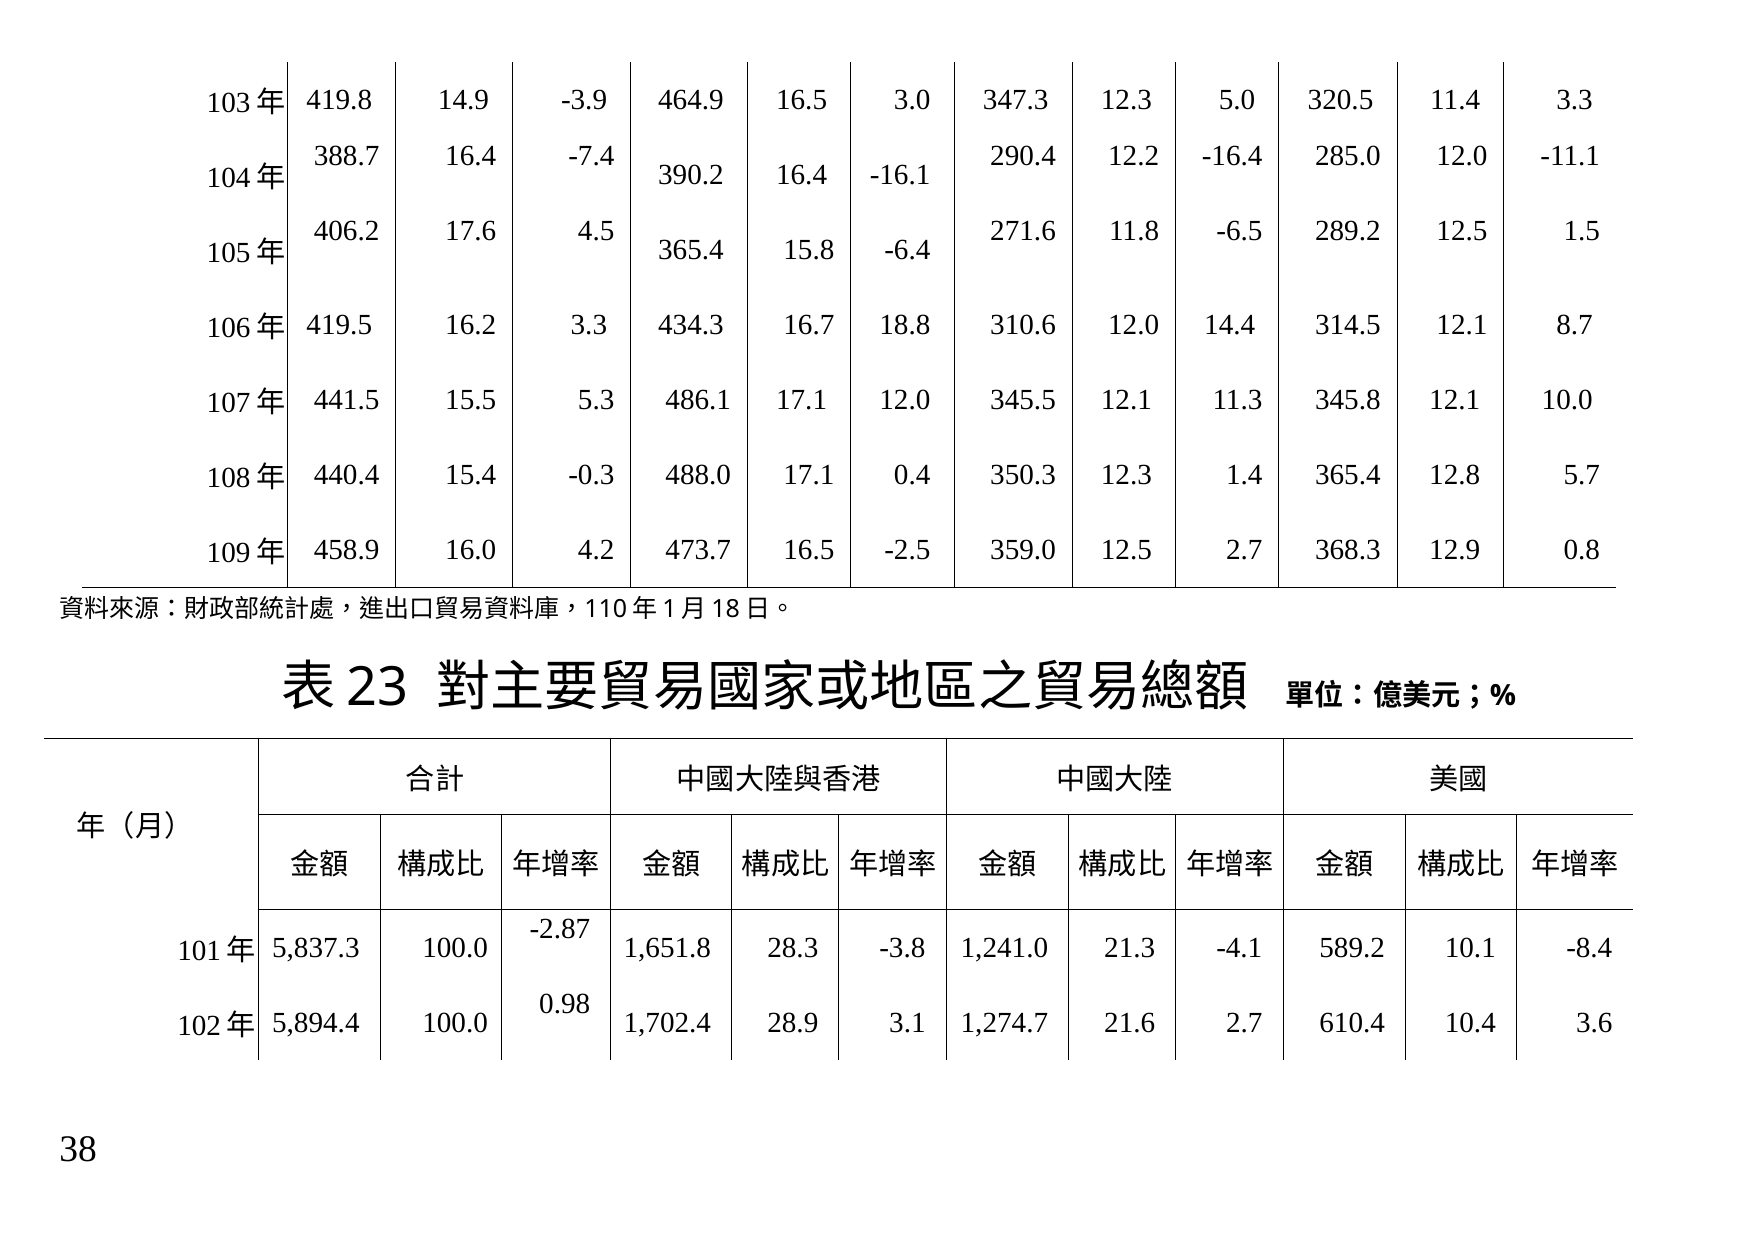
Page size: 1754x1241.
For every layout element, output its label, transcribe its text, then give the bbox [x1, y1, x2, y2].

table_cell 0.4 [851, 437, 954, 512]
table_cell 2.7 [1176, 985, 1283, 1060]
table_cell 3.0 [851, 62, 954, 137]
table_cell 16.2 [396, 287, 512, 362]
table_cell 1,651.8 [611, 910, 731, 985]
table_cell 構成比 [1406, 815, 1516, 909]
table_cell 434.3 [631, 287, 747, 362]
table_cell 17.6 [396, 212, 512, 287]
table_cell -3.8 [839, 910, 946, 985]
table_cell -6.5 [1176, 212, 1278, 287]
table_cell -7.4 [513, 137, 630, 212]
table_cell 458.9 [288, 512, 395, 587]
table_cell 28.3 [732, 910, 838, 985]
table_cell 5.7 [1504, 437, 1616, 512]
table_cell 0.8 [1504, 512, 1616, 587]
table_cell 3.3 [513, 287, 630, 362]
table_cell 320.5 [1279, 62, 1397, 137]
table_cell 16.5 [748, 512, 850, 587]
table_cell 21.6 [1069, 985, 1175, 1060]
subtitle 表23 對主要貿易國家或地區之貿易總額 單位：億美元；% [59, 626, 1639, 738]
table_cell 年增率 [1517, 815, 1633, 909]
table_header 中國大陸與香港 [611, 739, 946, 814]
table_cell 年增率 [839, 815, 946, 909]
table_cell 12.1 [1073, 362, 1175, 437]
table_cell 4.5 [513, 212, 630, 287]
table_cell 12.8 [1398, 437, 1503, 512]
table_cell 12.5 [1398, 212, 1503, 287]
table_cell 金額 [611, 815, 731, 909]
table_cell 0.98 [502, 985, 610, 1060]
table_cell 3.6 [1517, 985, 1633, 1060]
table_cell 488.0 [631, 437, 747, 512]
table_cell 464.9 [631, 62, 747, 137]
table_cell 16.4 [396, 137, 512, 212]
table_cell 11.8 [1073, 212, 1175, 287]
table_cell 15.5 [396, 362, 512, 437]
table_cell 314.5 [1279, 287, 1397, 362]
table_cell 11.4 [1398, 62, 1503, 137]
table_cell -8.4 [1517, 910, 1633, 985]
table_cell 473.7 [631, 512, 747, 587]
table_cell 310.6 [955, 287, 1072, 362]
table_cell 16.7 [748, 287, 850, 362]
table_cell 5,837.3 [259, 910, 380, 985]
table_cell 年增率 [1176, 815, 1283, 909]
table_cell 347.3 [955, 62, 1072, 137]
table_cell 365.4 [631, 212, 747, 287]
table_cell -4.1 [1176, 910, 1283, 985]
table_cell 100.0 [381, 985, 501, 1060]
table_cell 390.2 [631, 137, 747, 212]
table_cell -3.9 [513, 62, 630, 137]
table_cell 3.1 [839, 985, 946, 1060]
table_cell 5,894.4 [259, 985, 380, 1060]
table_cell 8.7 [1504, 287, 1616, 362]
table_cell 16.5 [748, 62, 850, 137]
table_cell 28.9 [732, 985, 838, 1060]
table_cell 100.0 [381, 910, 501, 985]
table_cell 345.5 [955, 362, 1072, 437]
table_cell 106年 [82, 287, 287, 362]
table_cell 12.2 [1073, 137, 1175, 212]
table_cell 285.0 [1279, 137, 1397, 212]
table_cell 1,274.7 [947, 985, 1068, 1060]
table_header 年（月） [44, 739, 258, 909]
table_cell 102年 [44, 985, 258, 1060]
table_cell -11.1 [1504, 137, 1616, 212]
table_cell 1,702.4 [611, 985, 731, 1060]
table_cell 388.7 [288, 137, 395, 212]
table_cell 589.2 [1284, 910, 1405, 985]
table_cell 14.4 [1176, 287, 1278, 362]
table_cell 11.3 [1176, 362, 1278, 437]
table_cell 406.2 [288, 212, 395, 287]
table_cell 290.4 [955, 137, 1072, 212]
table_cell 12.0 [1073, 287, 1175, 362]
table_cell 108年 [82, 437, 287, 512]
table_cell 15.8 [748, 212, 850, 287]
table_cell 345.8 [1279, 362, 1397, 437]
table_cell 21.3 [1069, 910, 1175, 985]
text 資料來源：財政部統計處，進出口貿易資料庫，110年1月18日。 [59, 588, 1639, 626]
table_cell 107年 [82, 362, 287, 437]
table_cell -6.4 [851, 212, 954, 287]
table_cell 271.6 [955, 212, 1072, 287]
table_cell 12.3 [1073, 62, 1175, 137]
table_cell 419.5 [288, 287, 395, 362]
table_cell 15.4 [396, 437, 512, 512]
table_cell 14.9 [396, 62, 512, 137]
table_cell 10.0 [1504, 362, 1616, 437]
table_cell 1.4 [1176, 437, 1278, 512]
table_cell 金額 [1284, 815, 1405, 909]
table_cell 1.5 [1504, 212, 1616, 287]
table_cell 12.0 [851, 362, 954, 437]
table_cell 419.8 [288, 62, 395, 137]
table_cell 構成比 [381, 815, 501, 909]
table_cell 12.0 [1398, 137, 1503, 212]
table_header 美國 [1284, 739, 1633, 814]
table_cell 365.4 [1279, 437, 1397, 512]
table_cell 金額 [947, 815, 1068, 909]
table_cell 1,241.0 [947, 910, 1068, 985]
table_cell 105年 [82, 212, 287, 287]
table_cell -16.1 [851, 137, 954, 212]
table_cell 17.1 [748, 437, 850, 512]
table_header 中國大陸 [947, 739, 1283, 814]
table_cell 12.5 [1073, 512, 1175, 587]
table_cell 年增率 [502, 815, 610, 909]
table_cell 3.3 [1504, 62, 1616, 137]
table_cell 18.8 [851, 287, 954, 362]
table_cell 5.0 [1176, 62, 1278, 137]
table_cell 289.2 [1279, 212, 1397, 287]
table_cell 441.5 [288, 362, 395, 437]
table_cell 368.3 [1279, 512, 1397, 587]
table_cell 104年 [82, 137, 287, 212]
table_cell -2.5 [851, 512, 954, 587]
table_cell 440.4 [288, 437, 395, 512]
table_cell 610.4 [1284, 985, 1405, 1060]
table_cell 359.0 [955, 512, 1072, 587]
table_cell 12.3 [1073, 437, 1175, 512]
table_cell 17.1 [748, 362, 850, 437]
table_cell 金額 [259, 815, 380, 909]
table_cell 486.1 [631, 362, 747, 437]
table_cell 350.3 [955, 437, 1072, 512]
table_cell 5.3 [513, 362, 630, 437]
table_header 合計 [259, 739, 610, 814]
table_cell 10.1 [1406, 910, 1516, 985]
table_cell -16.4 [1176, 137, 1278, 212]
table_cell 12.1 [1398, 287, 1503, 362]
table_cell 10.4 [1406, 985, 1516, 1060]
table_cell 12.9 [1398, 512, 1503, 587]
table_cell 2.7 [1176, 512, 1278, 587]
table_cell 4.2 [513, 512, 630, 587]
table_cell 構成比 [732, 815, 838, 909]
table_cell 16.0 [396, 512, 512, 587]
table_cell 12.1 [1398, 362, 1503, 437]
table_cell 109年 [82, 512, 287, 587]
table_cell -0.3 [513, 437, 630, 512]
table_cell 101年 [44, 909, 258, 985]
table_cell 構成比 [1069, 815, 1175, 909]
table_cell -2.87 [502, 910, 610, 985]
table_cell 16.4 [748, 137, 850, 212]
table_cell 103年 [82, 62, 287, 137]
